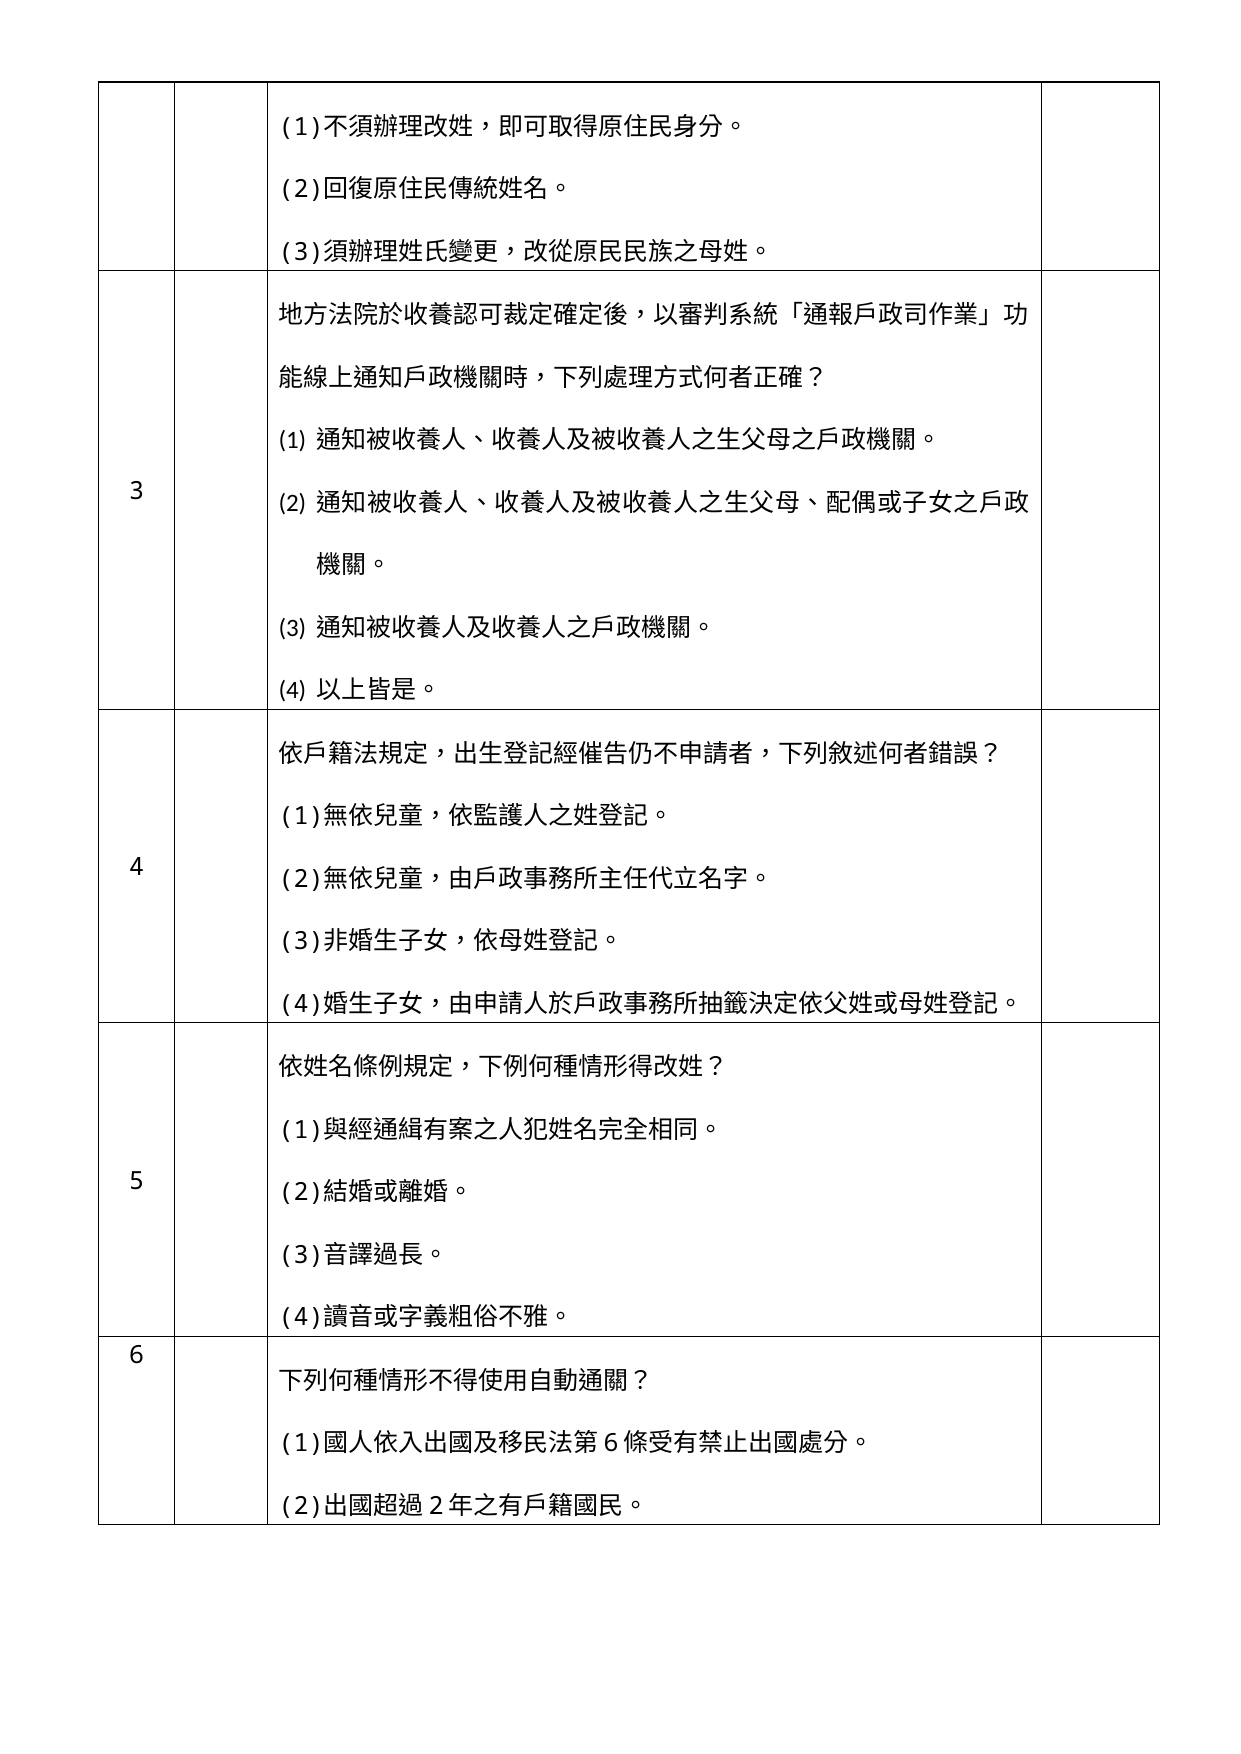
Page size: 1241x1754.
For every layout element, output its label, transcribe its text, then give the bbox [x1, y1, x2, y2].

table_cell [175, 1023, 267, 1336]
table_cell [175, 83, 267, 270]
table_cell [175, 1337, 267, 1524]
table_cell 依戶籍法規定，出生登記經催告仍不申請者，下列敘述何者錯誤？ (1)無依兒童，依監護人之姓登記。 (2)無依兒童，由戶政事務所主任代立名字。 (3)非婚生子女，依母姓登記。 (4)婚生子女，由申請人於戶政事務所抽籤決定依父姓或母姓登記。 [268, 710, 1041, 1022]
table_cell [1042, 710, 1159, 1022]
table_cell 6 [99, 1337, 174, 1524]
table_cell 4 [99, 710, 174, 1022]
table_cell [1042, 271, 1159, 708]
table_cell [1042, 1023, 1159, 1336]
table_cell 依姓名條例規定，下例何種情形得改姓？ (1)與經通緝有案之人犯姓名完全相同。 (2)結婚或離婚。 (3)音譯過長。 (4)讀音或字義粗俗不雅。 [268, 1023, 1041, 1336]
table_cell 下列何種情形不得使用自動通關？ (1)國人依入出國及移民法第6條受有禁止出國處分。 (2)出國超過2年之有戶籍國民。 [268, 1337, 1041, 1524]
table_cell [99, 83, 174, 270]
table_cell [175, 710, 267, 1022]
table_cell 5 [99, 1023, 174, 1336]
table_cell [1042, 83, 1159, 270]
table_cell [175, 271, 267, 708]
table_cell 地方法院於收養認可裁定確定後，以審判系統「通報戶政司作業」功能線上通知戶政機關時，下列處理方式何者正確？ 通知被收養人、收養人及被收養人之生父母之戶政機關。 通知被收養人、收養人及被收養人之生父母、配偶或子女之戶政機關。 通知被收養人及收養人之戶政機關。 以上皆是。 [268, 271, 1041, 708]
table_cell 3 [99, 271, 174, 708]
table_cell [1042, 1337, 1159, 1524]
table_cell (1)不須辦理改姓，即可取得原住民身分。 (2)回復原住民傳統姓名。 (3)須辦理姓氏變更，改從原民民族之母姓。 [268, 83, 1041, 270]
